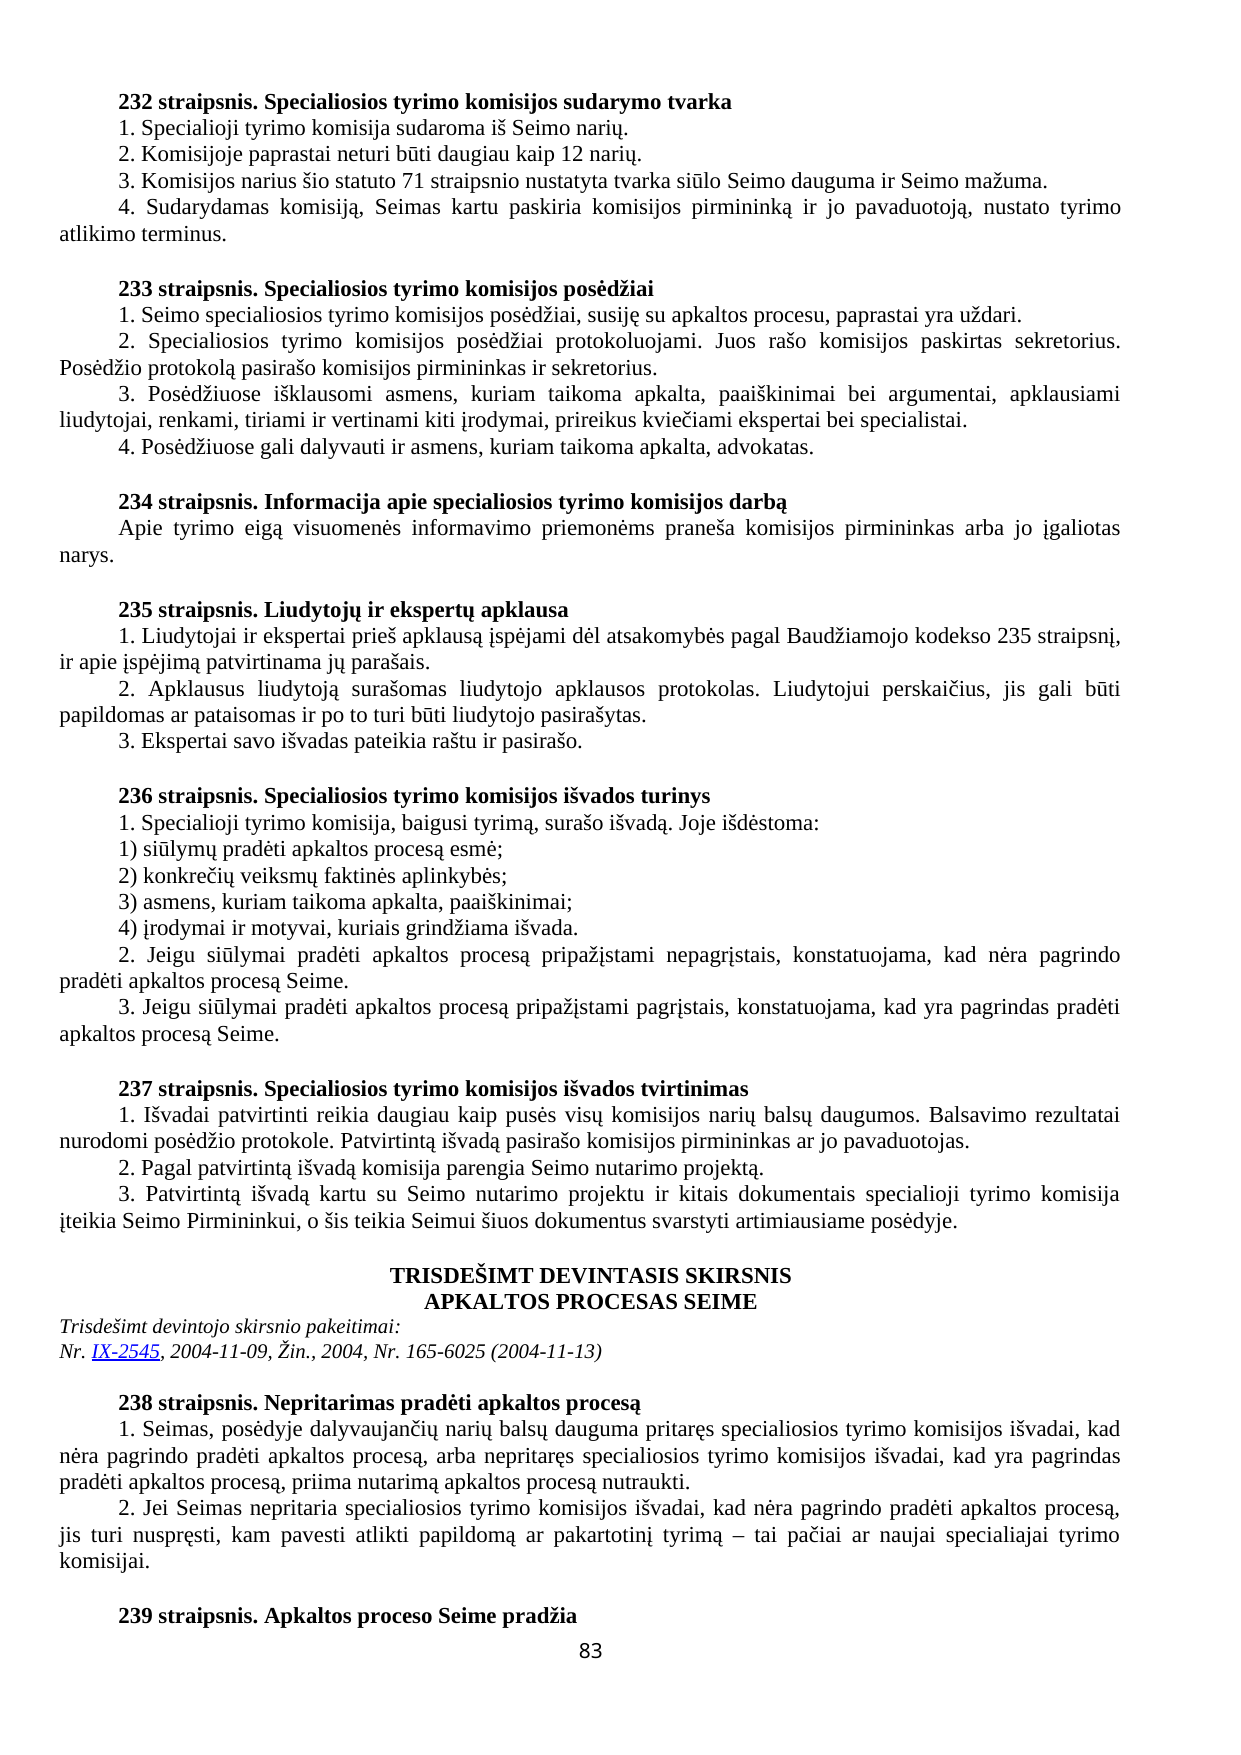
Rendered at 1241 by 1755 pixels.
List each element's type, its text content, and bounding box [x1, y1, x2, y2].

text 1. Liudytojai ir ekspertai prieš apklausą įspėjami dėl atsakomybės pagal Baudžiamojo kodekso 235 straipsnį, ir apie įspėjimą patvirtinama jų parašais. [59, 622, 1122, 675]
text Nr. IX-2545, 2004-11-09, Žin., 2004, Nr. 165-6025 (2004-11-13) [59, 1338, 1122, 1363]
text 2) konkrečių veiksmų faktinės aplinkybės; [59, 862, 1122, 888]
text 2. Pagal patvirtintą išvadą komisija parengia Seimo nutarimo projektą. [59, 1154, 1122, 1180]
text 3. Ekspertai savo išvadas pateikia raštu ir pasirašo. [59, 727, 1122, 754]
text 3) asmens, kuriam taikoma apkalta, paaiškinimai; [59, 888, 1122, 914]
text 1. Specialioji tyrimo komisija sudaroma iš Seimo narių. [59, 114, 1122, 141]
text 238 straipsnis. Nepritarimas pradėti apkaltos procesą [59, 1389, 1122, 1415]
text 2. Komisijoje paprastai neturi būti daugiau kaip 12 narių. [59, 141, 1122, 167]
text 1) siūlymų pradėti apkaltos procesą esmė; [59, 835, 1122, 862]
text 239 straipsnis. Apkaltos proceso Seime pradžia [59, 1602, 1122, 1628]
text 4. Posėdžiuose gali dalyvauti ir asmens, kuriam taikoma apkalta, advokatas. [59, 433, 1122, 459]
text 235 straipsnis. Liudytojų ir ekspertų apklausa [59, 596, 1122, 622]
text 3. Komisijos narius šio statuto 71 straipsnio nustatyta tvarka siūlo Seimo dauguma ir Seimo mažuma. [59, 167, 1122, 193]
text APKALTOS PROCESAS SEIME [59, 1288, 1122, 1314]
text Trisdešimt devintojo skirsnio pakeitimai: [59, 1314, 1122, 1338]
text 3. Jeigu siūlymai pradėti apkaltos procesą pripažįstami pagrįstais, konstatuojama, kad yra pagrindas pradėti apkaltos procesą Seime. [59, 993, 1122, 1046]
text 4. Sudarydamas komisiją, Seimas kartu paskiria komisijos pirmininką ir jo pavaduotoją, nustato tyrimo atlikimo terminus. [59, 193, 1122, 246]
text 4) įrodymai ir motyvai, kuriais grindžiama išvada. [59, 914, 1122, 941]
text 2. Apklausus liudytoją surašomas liudytojo apklausos protokolas. Liudytojui perskaičius, jis gali būti papildomas ar pataisomas ir po to turi būti liudytojo pasirašytas. [59, 675, 1122, 727]
text 2. Jei Seimas nepritaria specialiosios tyrimo komisijos išvadai, kad nėra pagrindo pradėti apkaltos procesą, jis turi nuspręsti, kam pavesti atlikti papildomą ar pakartotinį tyrimą – tai pačiai ar naujai specialiajai tyrimo komisijai. [59, 1494, 1122, 1573]
text 1. Seimas, posėdyje dalyvaujančių narių balsų dauguma pritaręs specialiosios tyrimo komisijos išvadai, kad nėra pagrindo pradėti apkaltos procesą, arba nepritaręs specialiosios tyrimo komisijos išvadai, kad yra pagrindas pradėti apkaltos procesą, priima nutarimą apkaltos procesą nutraukti. [59, 1415, 1122, 1494]
text 1. Specialioji tyrimo komisija, baigusi tyrimą, surašo išvadą. Joje išdėstoma: [59, 809, 1122, 835]
text 237 straipsnis. Specialiosios tyrimo komisijos išvados tvirtinimas [59, 1075, 1122, 1101]
text 233 straipsnis. Specialiosios tyrimo komisijos posėdžiai [59, 275, 1122, 301]
text 1. Seimo specialiosios tyrimo komisijos posėdžiai, susiję su apkaltos procesu, paprastai yra uždari. [59, 301, 1122, 327]
text 232 straipsnis. Specialiosios tyrimo komisijos sudarymo tvarka [59, 88, 1122, 114]
text 234 straipsnis. Informacija apie specialiosios tyrimo komisijos darbą [59, 488, 1122, 514]
text Apie tyrimo eigą visuomenės informavimo priemonėms praneša komisijos pirmininkas arba jo įgaliotas narys. [59, 514, 1122, 567]
text TRISDEŠIMT DEVINTASIS SKIRSNIS [59, 1262, 1122, 1288]
text 2. Jeigu siūlymai pradėti apkaltos procesą pripažįstami nepagrįstais, konstatuojama, kad nėra pagrindo pradėti apkaltos procesą Seime. [59, 941, 1122, 993]
text 236 straipsnis. Specialiosios tyrimo komisijos išvados turinys [59, 783, 1122, 809]
text 3. Posėdžiuose išklausomi asmens, kuriam taikoma apkalta, paaiškinimai bei argumentai, apklausiami liudytojai, renkami, tiriami ir vertinami kiti įrodymai, prireikus kviečiami ekspertai bei specialistai. [59, 380, 1122, 433]
text 1. Išvadai patvirtinti reikia daugiau kaip pusės visų komisijos narių balsų daugumos. Balsavimo rezultatai nurodomi posėdžio protokole. Patvirtintą išvadą pasirašo komisijos pirmininkas ar jo pavaduotojas. [59, 1101, 1122, 1154]
text 2. Specialiosios tyrimo komisijos posėdžiai protokoluojami. Juos rašo komisijos paskirtas sekretorius. Posėdžio protokolą pasirašo komisijos pirmininkas ir sekretorius. [59, 327, 1122, 380]
text 3. Patvirtintą išvadą kartu su Seimo nutarimo projektu ir kitais dokumentais specialioji tyrimo komisija įteikia Seimo Pirmininkui, o šis teikia Seimui šiuos dokumentus svarstyti artimiausiame posėdyje. [59, 1180, 1122, 1233]
